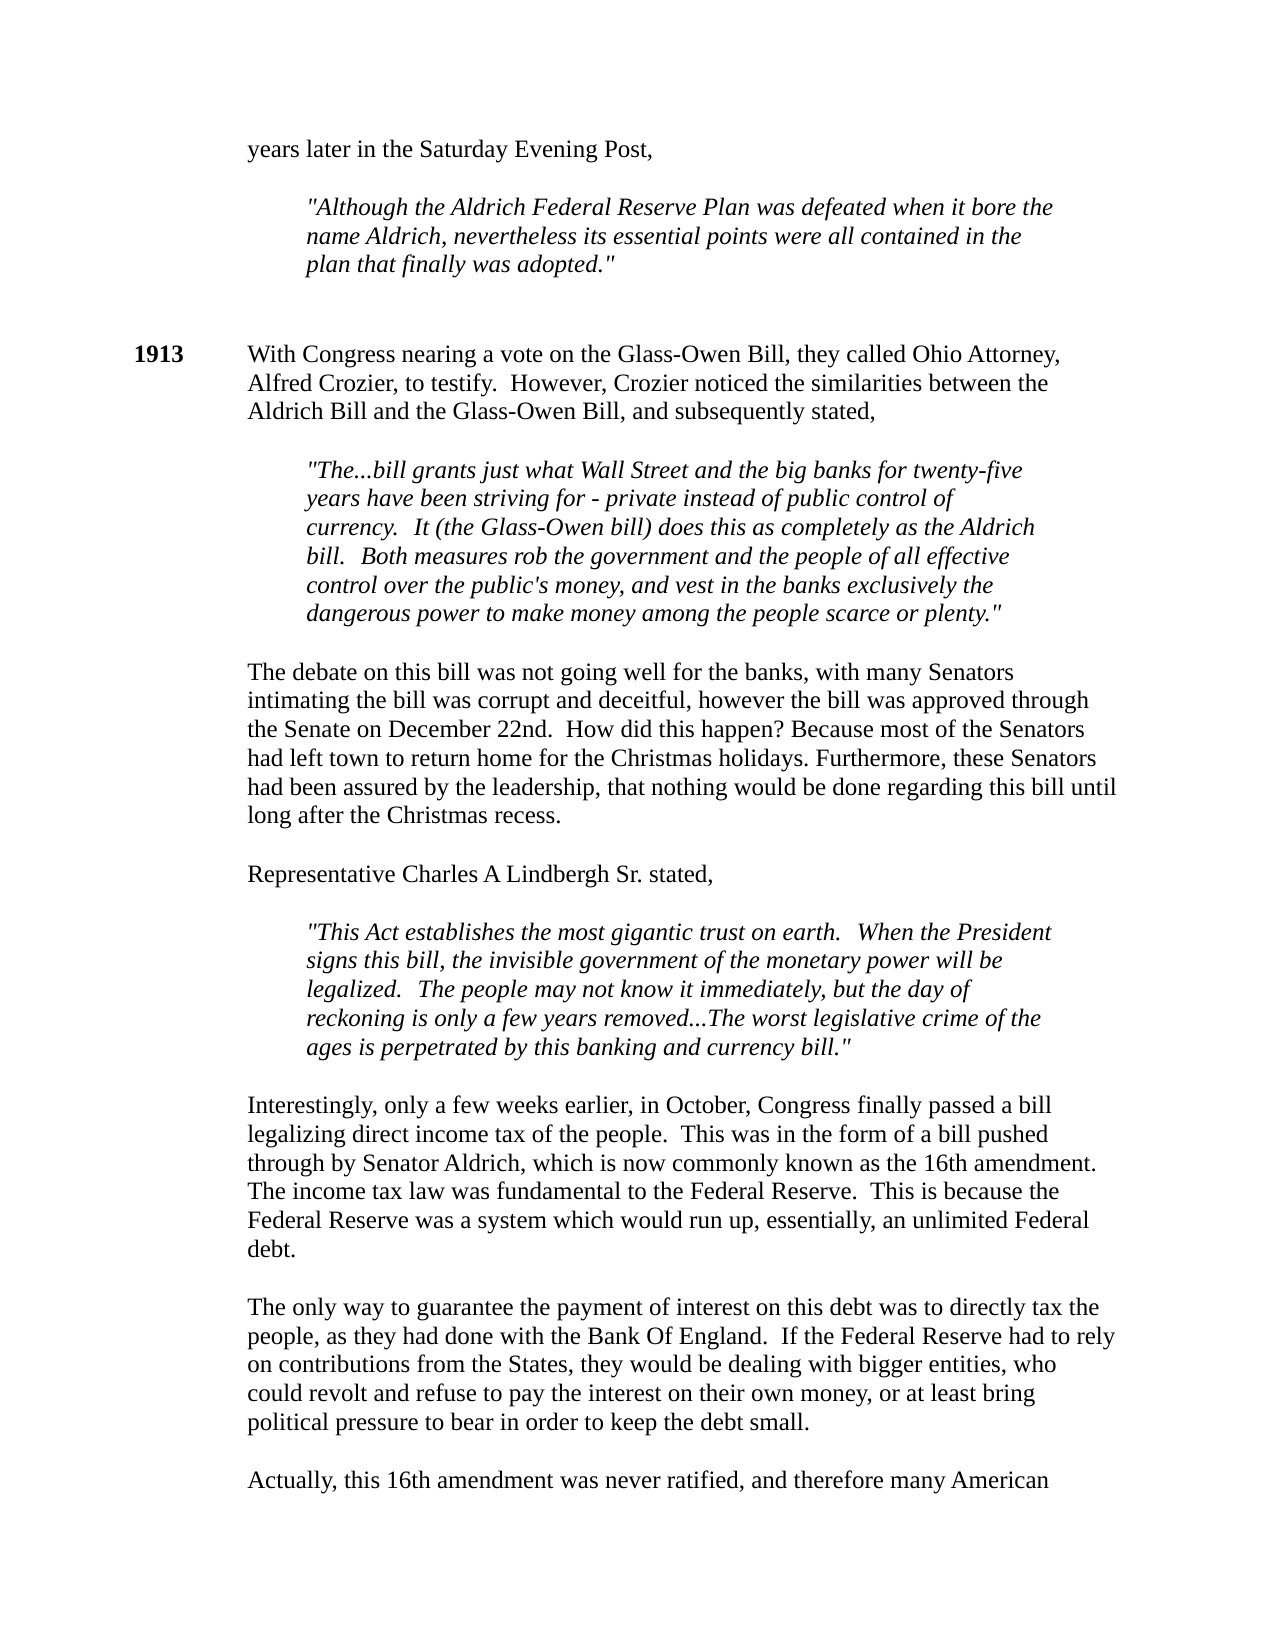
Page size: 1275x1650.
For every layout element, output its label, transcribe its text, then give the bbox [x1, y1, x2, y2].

table_cell With Congress nearing a vote on the Glass-Owen Bill, they called Ohio Attorney, Alfred Crozier, to testify. However, Crozier noticed the similarities between the Aldrich Bill and the Glass-Owen Bill, and subsequently stated, "The...bill grants just what Wall Street and the big banks for twenty-five years have been striving for - private instead of public control of currency. It (the Glass-Owen bill) does this as completely as the Aldrich bill. Both measures rob the government and the people of all effective control over the public's money, and vest in the banks exclusively the dangerous power to make money among the people scarce or plenty." The debate on this bill was not going well for the banks, with many Senators intimating the bill was corrupt and deceitful, however the bill was approved through the Senate on December 22nd. How did this happen? Because most of the Senators had left town to return home for the Christmas holidays. Furthermore, these Senators had been assured by the leadership, that nothing would be done regarding this bill until long after the Christmas recess. Representative Charles A Lindbergh Sr. stated, "This Act establishes the most gigantic trust on earth. When the President signs this bill, the invisible government of the monetary power will be legalized. The people may not know it immediately, but the day of reckoning is only a few years removed...The worst legislative crime of the ages is perpetrated by this banking and currency bill." Interestingly, only a few weeks earlier, in October, Congress finally passed a bill legalizing direct income tax of the people. This was in the form of a bill pushed through by Senator Aldrich, which is now commonly known as the 16th amendment. The income tax law was fundamental to the Federal Reserve. This is because the Federal Reserve was a system which would run up, essentially, an unlimited Federal debt. The only way to guarantee the payment of interest on this debt was to directly tax the people, as they had done with the Bank Of England. If the Federal Reserve had to rely on contributions from the States, they would be dealing with bigger entities, who could revolt and refuse to pay the interest on their own money, or at least bring political pressure to bear in order to keep the debt small. Actually, this 16th amendment was never ratified, and therefore many American [231, 323, 1134, 1510]
table_cell years later in the Saturday Evening Post, "Although the Aldrich Federal Reserve Plan was defeated when it bore the name Aldrich, nevertheless its essential points were all contained in the plan that finally was adopted." [231, 118, 1134, 323]
table_cell 1913 [118, 323, 231, 1510]
table_cell [118, 118, 231, 323]
